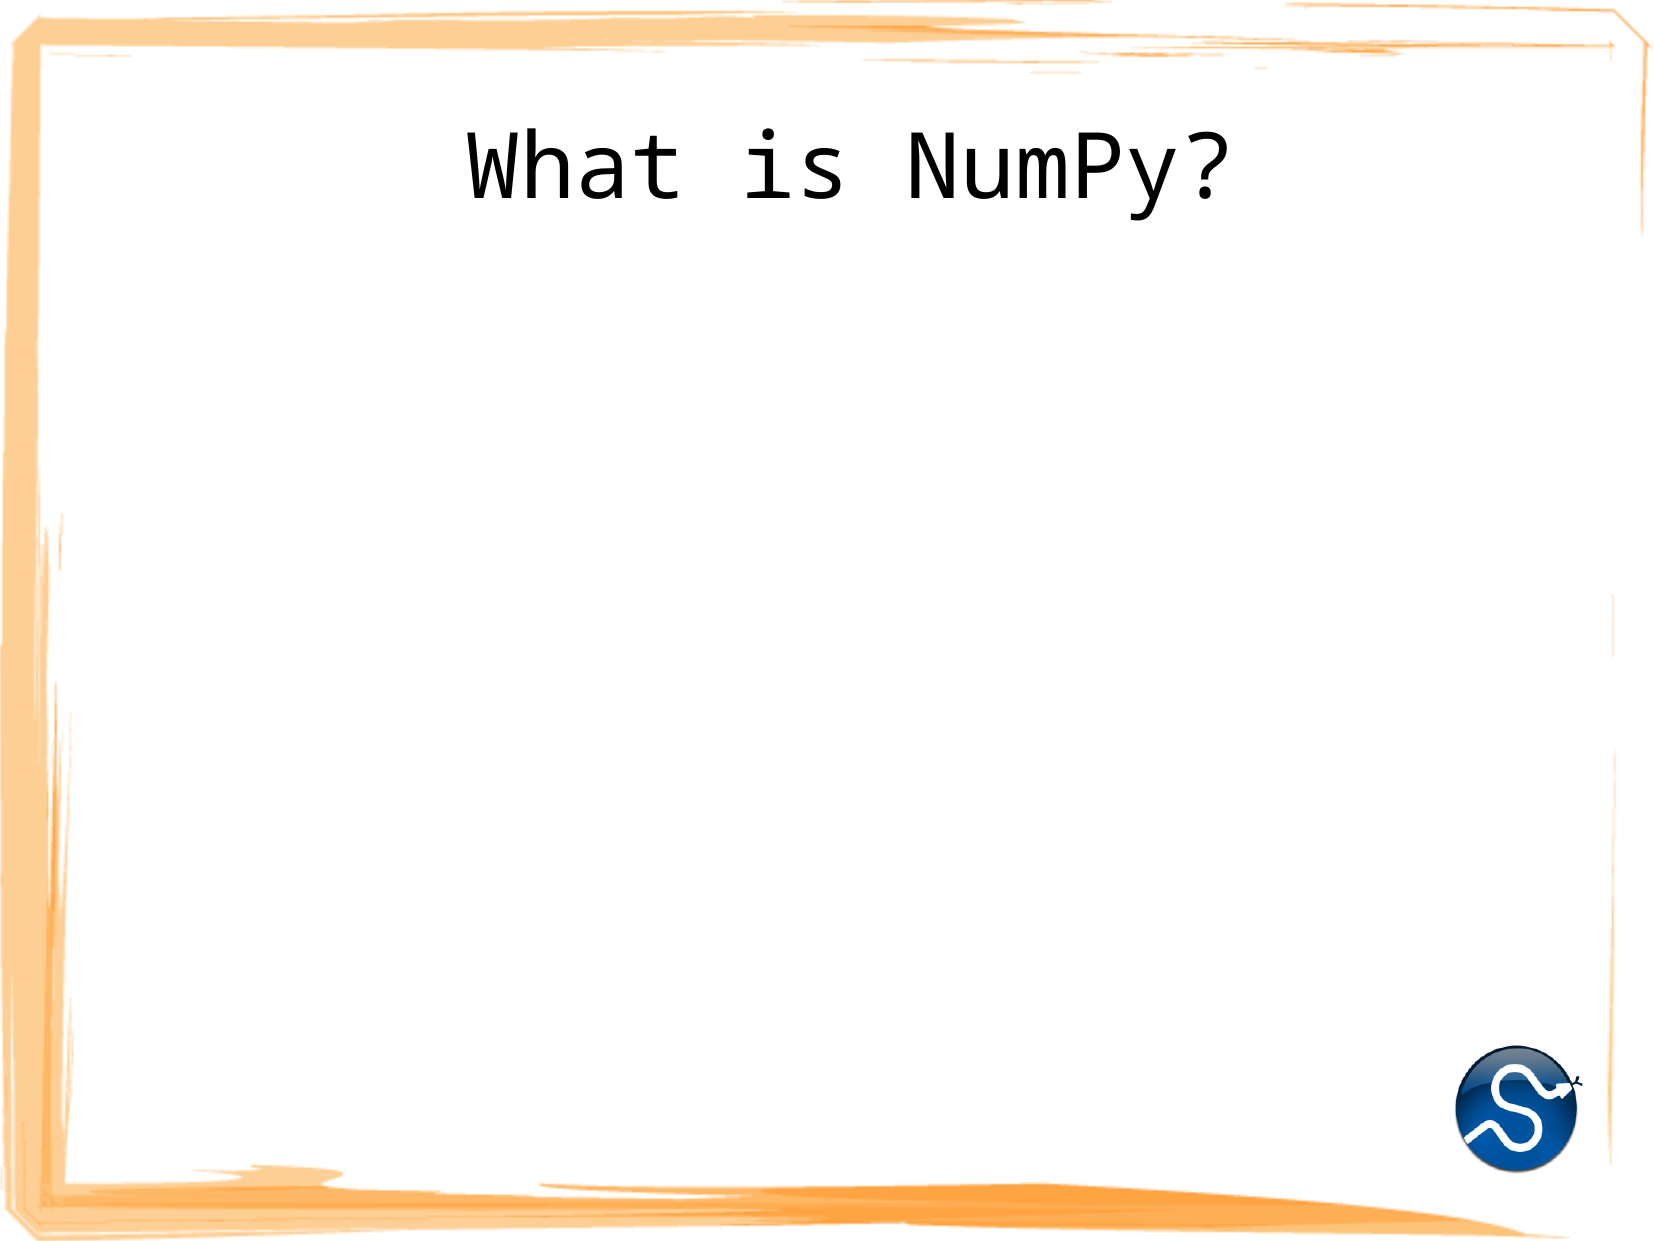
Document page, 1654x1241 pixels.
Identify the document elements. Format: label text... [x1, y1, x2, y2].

picture [0, 0, 1654, 1241]
title What is NumPy? [106, 59, 1595, 267]
